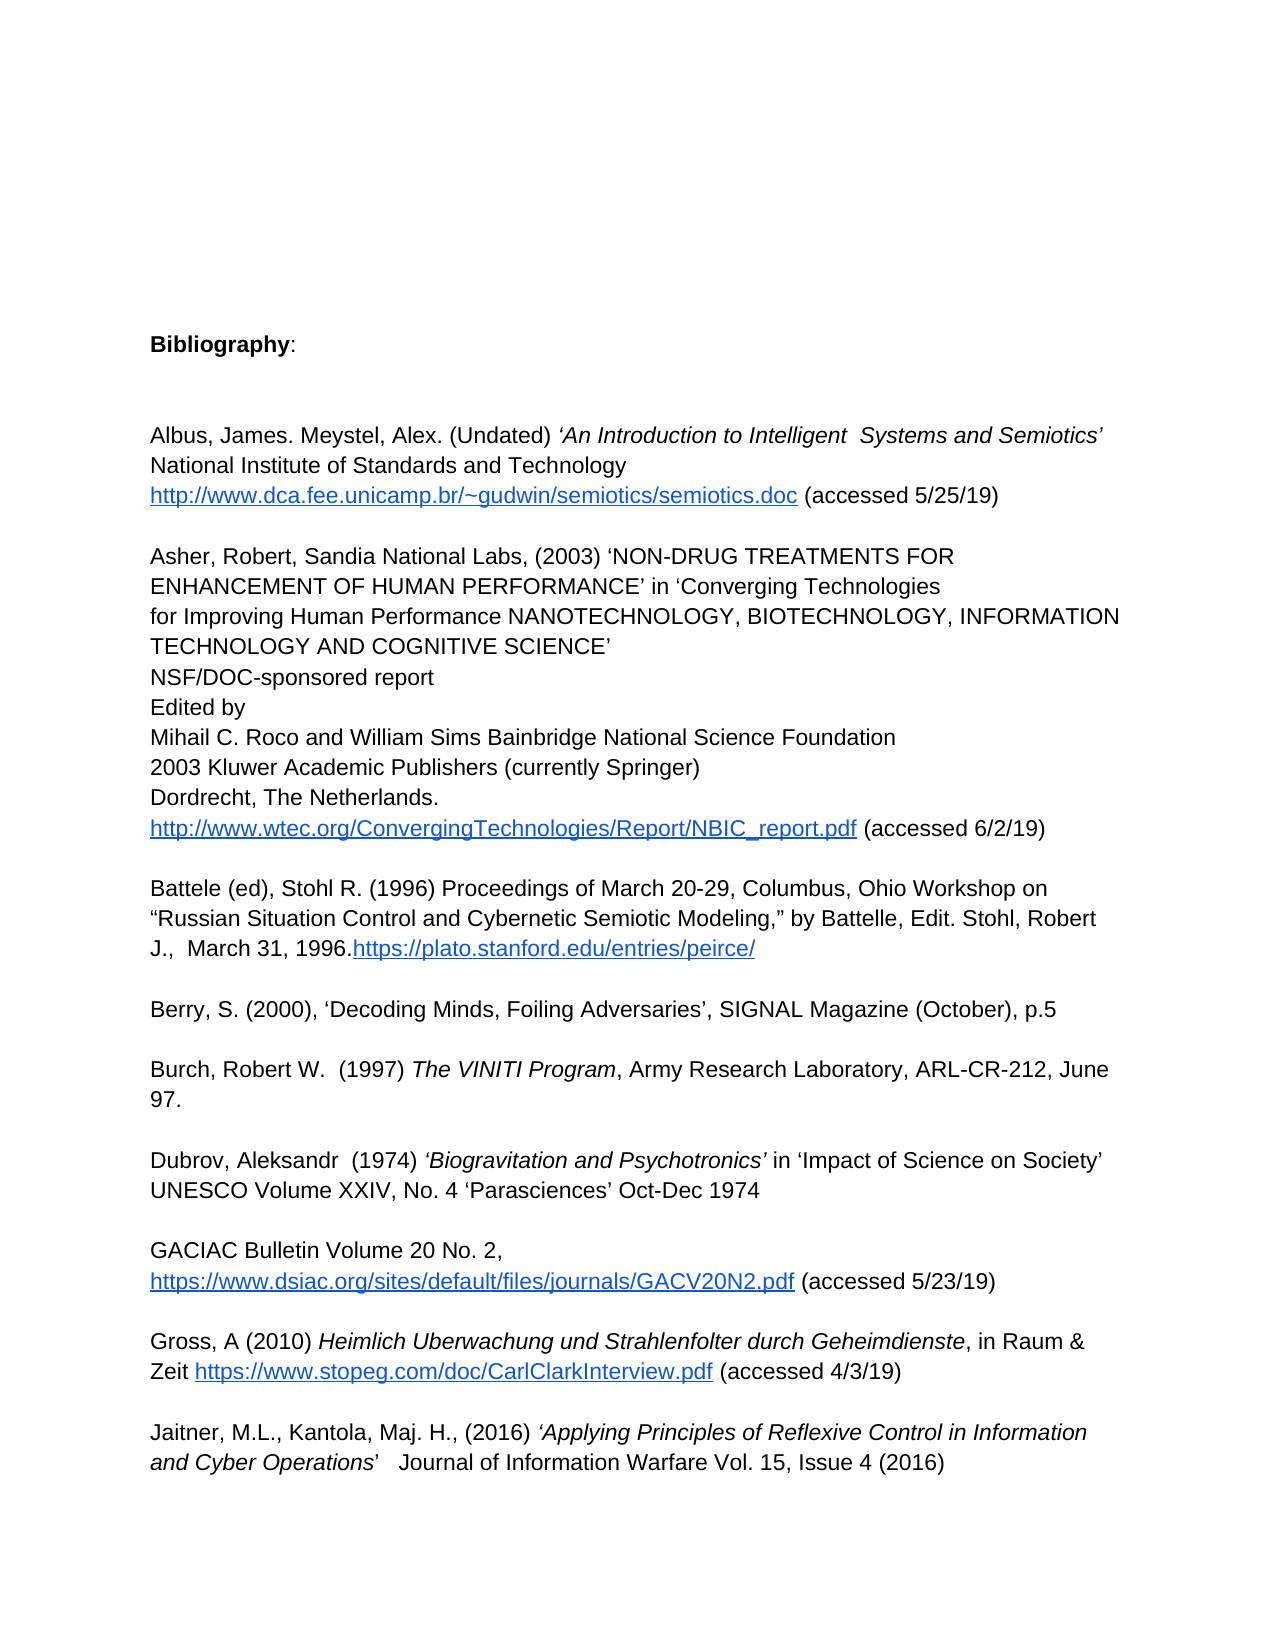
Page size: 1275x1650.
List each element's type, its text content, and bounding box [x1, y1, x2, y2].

text Berry, S. (2000), ‘Decoding Minds, Foiling Adversaries’, SIGNAL Magazine (October), p.5 [150, 996, 1125, 1022]
text Albus, James. Meystel, Alex. (Undated) ‘An Introduction to Intelligent Systems and Semiotics’ National Institute of Standards and Technology http://www.dca.fee.unicamp.br/~gudwin/semiotics/semiotics.doc (accessed 5/25/19) [150, 422, 1125, 509]
text GACIAC Bulletin Volume 20 No. 2, https://www.dsiac.org/sites/default/files/journals/GACV20N2.pdf (accessed 5/23/19) [150, 1237, 1125, 1294]
text Gross, A (2010) Heimlich Uberwachung und Strahlenfolter durch Geheimdienste, in Raum & Zeit https://www.stopeg.com/doc/CarlClarkInterview.pdf (accessed 4/3/19) [150, 1328, 1125, 1385]
text Battele (ed), Stohl R. (1996) Proceedings of March 20-29, Columbus, Ohio Workshop on “Russian Situation Control and Cybernetic Semiotic Modeling,” by Battelle, Edit. Stohl, Robert J., March 31, 1996.https://plato.stanford.edu/entries/peirce/ [150, 875, 1125, 962]
text Jaitner, M.L., Kantola, Maj. H., (2016) ‘Applying Principles of Reflexive Control in Information and Cyber Operations’ Journal of Information Warfare Vol. 15, Issue 4 (2016) [150, 1419, 1125, 1475]
text Dubrov, Aleksandr (1974) ‘Biogravitation and Psychotronics’ in ‘Impact of Science on Society’ UNESCO Volume XXIV, No. 4 ‘Parasciences’ Oct-Dec 1974 [150, 1147, 1125, 1203]
text Burch, Robert W. (1997) The VINITI Program, Army Research Laboratory, ARL-CR-212, June 97. [150, 1056, 1125, 1113]
text Asher, Robert, Sandia National Labs, (2003) ‘NON-DRUG TREATMENTS FOR ENHANCEMENT OF HUMAN PERFORMANCE’ in ‘Converging Technologies for Improving Human Performance NANOTECHNOLOGY, BIOTECHNOLOGY, INFORMATION TECHNOLOGY AND COGNITIVE SCIENCE’ NSF/DOC-sponsored report Edited by Mihail C. Roco and William Sims Bainbridge National Science Foundation 2003 Kluwer Academic Publishers (currently Springer) Dordrecht, The Netherlands. http://www.wtec.org/ConvergingTechnologies/Report/NBIC_report.pdf (accessed 6/2/19) [150, 543, 1125, 841]
text Bibliography: [150, 331, 1125, 358]
